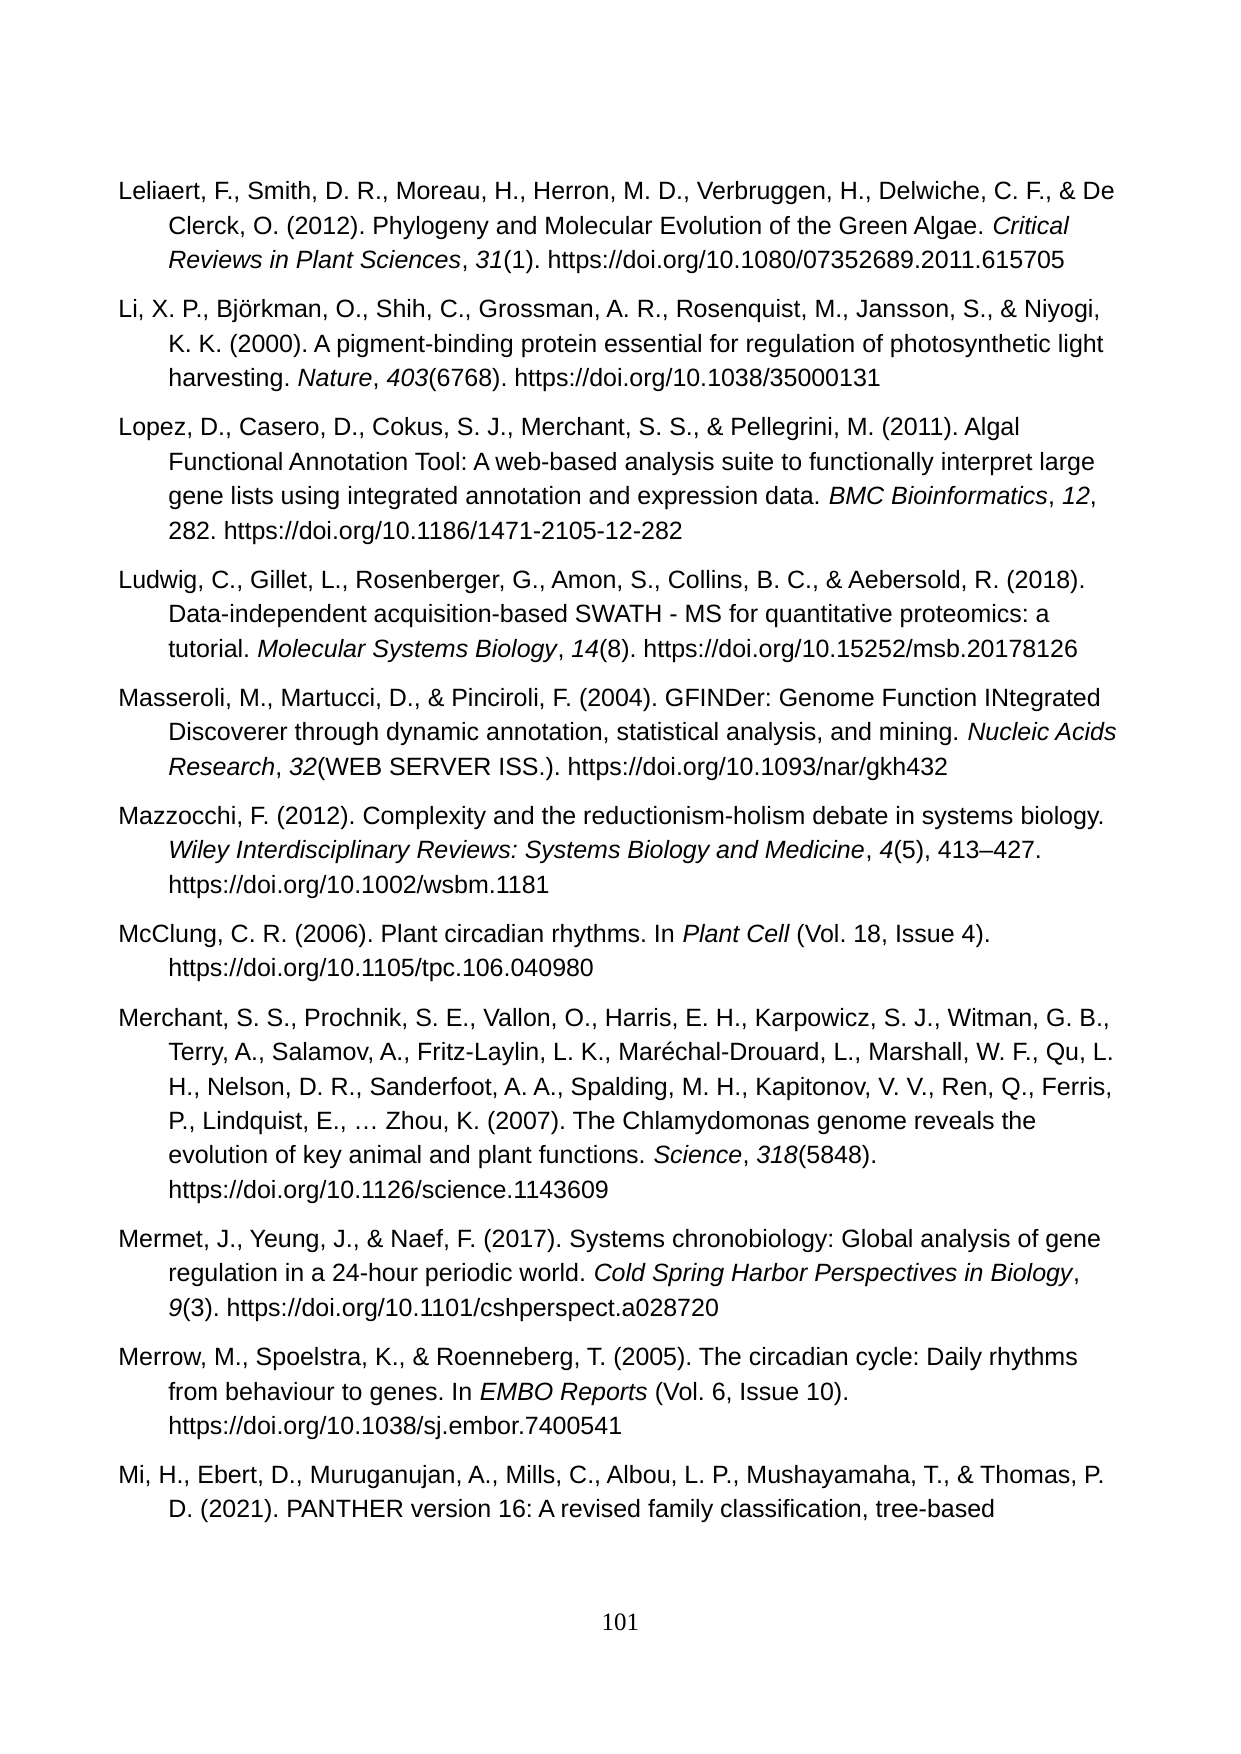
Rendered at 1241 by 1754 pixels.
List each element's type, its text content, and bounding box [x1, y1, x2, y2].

text Mazzocchi, F. (2012). Complexity and the reductionism-holism debate in systems biology. Wiley Interdisciplinary Reviews: Systems Biology and Medicine, 4(5), 413–427. https://doi.org/10.1002/wsbm.1181 [118, 801, 1122, 899]
text Lopez, D., Casero, D., Cokus, S. J., Merchant, S. S., & Pellegrini, M. (2011). Algal Functional Annotation Tool: A web-based analysis suite to functionally interpret large gene lists using integrated annotation and expression data. BMC Bioinformatics, 12, 282. https://doi.org/10.1186/1471-2105-12-282 [118, 412, 1122, 544]
text Merrow, M., Spoelstra, K., & Roenneberg, T. (2005). The circadian cycle: Daily rhythms from behaviour to genes. In EMBO Reports (Vol. 6, Issue 10). https://doi.org/10.1038/sj.embor.7400541 [118, 1342, 1122, 1440]
text Li, X. P., Björkman, O., Shih, C., Grossman, A. R., Rosenquist, M., Jansson, S., & Niyogi, K. K. (2000). A pigment-binding protein essential for regulation of photosynthetic light harvesting. Nature, 403(6768). https://doi.org/10.1038/35000131 [118, 294, 1122, 392]
text Masseroli, M., Martucci, D., & Pinciroli, F. (2004). GFINDer: Genome Function INtegrated Discoverer through dynamic annotation, statistical analysis, and mining. Nucleic Acids Research, 32(WEB SERVER ISS.). https://doi.org/10.1093/nar/gkh432 [118, 683, 1122, 781]
text Mermet, J., Yeung, J., & Naef, F. (2017). Systems chronobiology: Global analysis of gene regulation in a 24-hour periodic world. Cold Spring Harbor Perspectives in Biology, 9(3). https://doi.org/10.1101/cshperspect.a028720 [118, 1224, 1122, 1322]
text Leliaert, F., Smith, D. R., Moreau, H., Herron, M. D., Verbruggen, H., Delwiche, C. F., & De Clerck, O. (2012). Phylogeny and Molecular Evolution of the Green Algae. Critical Reviews in Plant Sciences, 31(1). https://doi.org/10.1080/07352689.2011.615705 [118, 176, 1122, 274]
text Merchant, S. S., Prochnik, S. E., Vallon, O., Harris, E. H., Karpowicz, S. J., Witman, G. B., Terry, A., Salamov, A., Fritz-Laylin, L. K., Maréchal-Drouard, L., Marshall, W. F., Qu, L. H., Nelson, D. R., Sanderfoot, A. A., Spalding, M. H., Kapitonov, V. V., Ren, Q., Ferris, P., Lindquist, E., … Zhou, K. (2007). The Chlamydomonas genome reveals the evolution of key animal and plant functions. Science, 318(5848). https://doi.org/10.1126/science.1143609 [118, 1002, 1122, 1204]
text Ludwig, C., Gillet, L., Rosenberger, G., Amon, S., Collins, B. C., & Aebersold, R. (2018). Data‐independent acquisition‐based SWATH ‐ MS for quantitative proteomics: a tutorial. Molecular Systems Biology, 14(8). https://doi.org/10.15252/msb.20178126 [118, 565, 1122, 663]
text McClung, C. R. (2006). Plant circadian rhythms. In Plant Cell (Vol. 18, Issue 4). https://doi.org/10.1105/tpc.106.040980 [118, 919, 1122, 982]
text Mi, H., Ebert, D., Muruganujan, A., Mills, C., Albou, L. P., Mushayamaha, T., & Thomas, P. D. (2021). PANTHER version 16: A revised family classification, tree-based [118, 1460, 1122, 1523]
